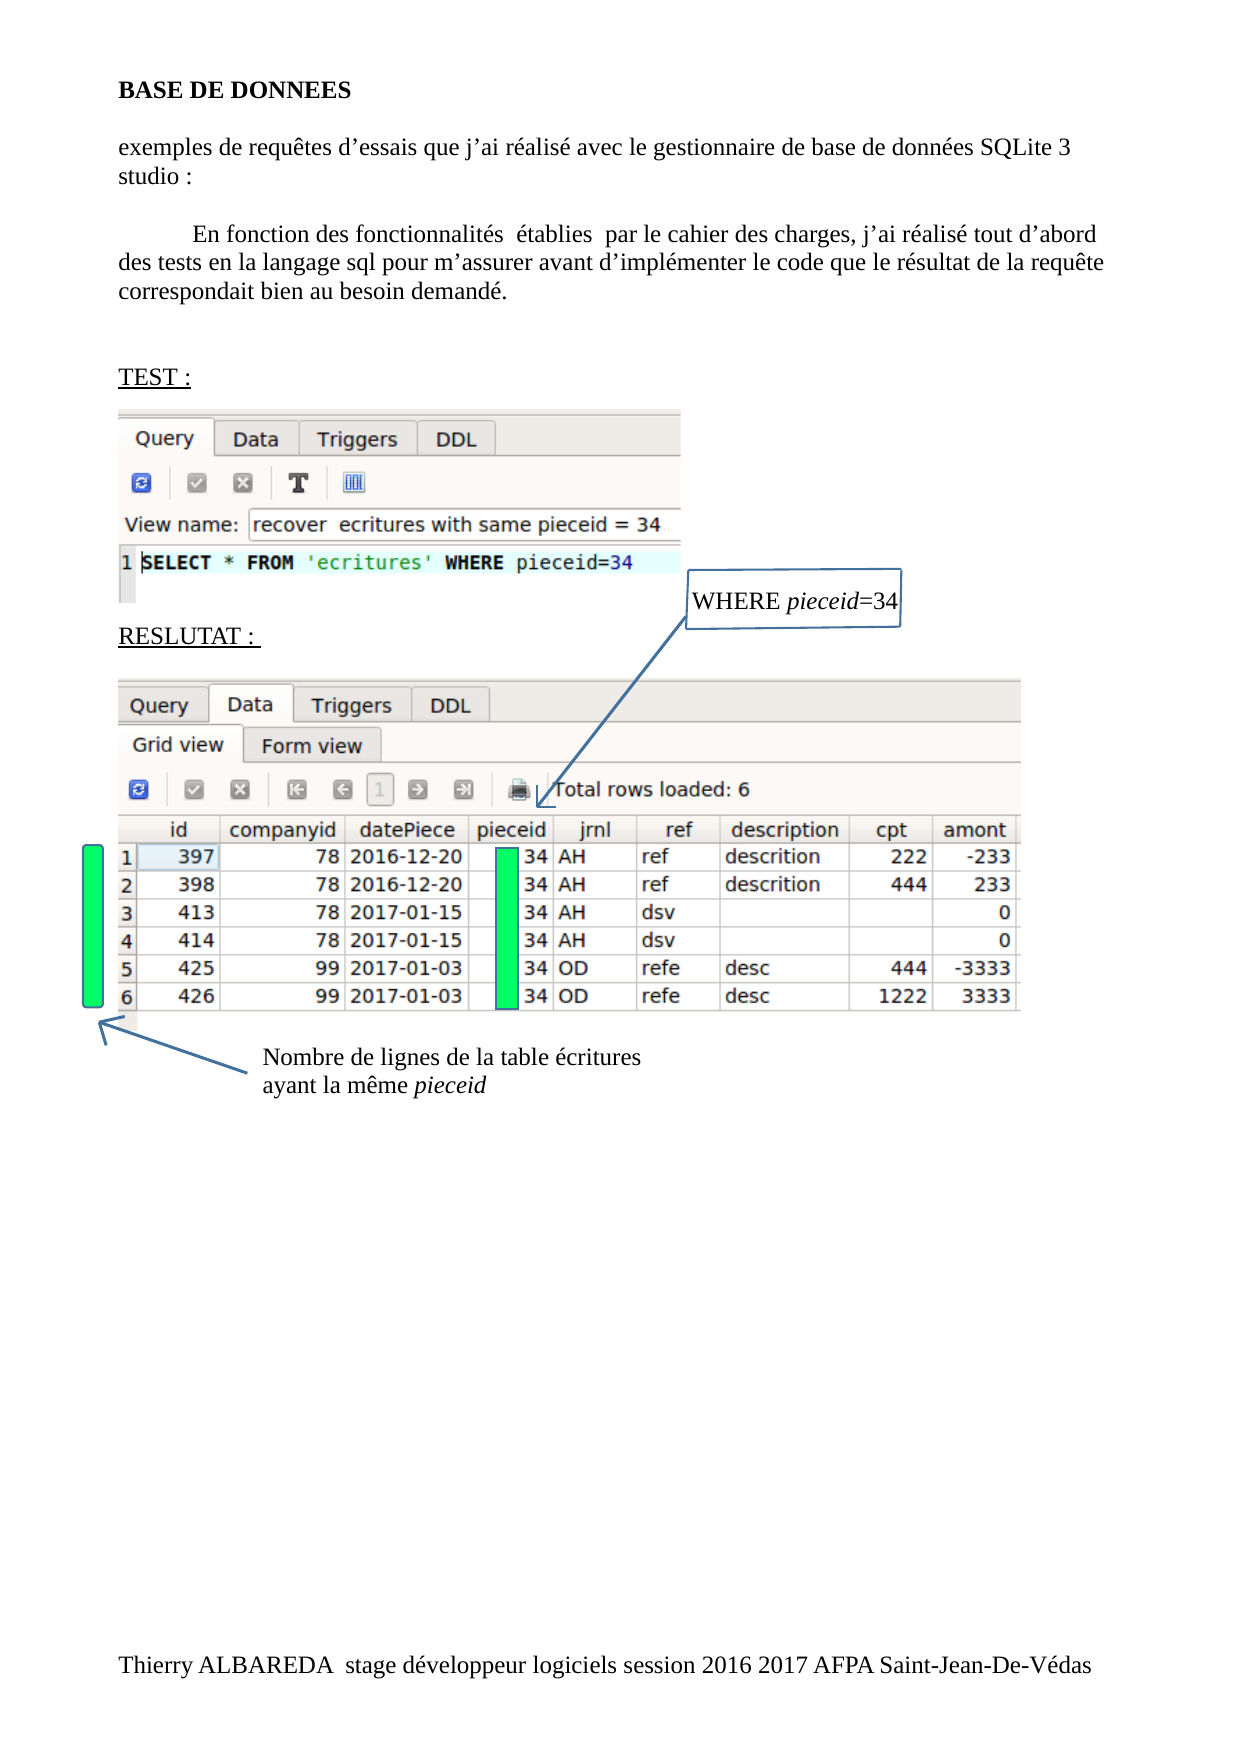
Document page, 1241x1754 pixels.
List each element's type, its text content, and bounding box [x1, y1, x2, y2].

text [663, 621, 1122, 650]
text BASE DE DONNEES [118, 75, 1122, 104]
text RESLUTAT : [118, 621, 679, 650]
picture [118, 678, 1021, 1031]
text TEST : [118, 362, 1122, 391]
text exemples de requêtes d’essais que j’ai réalisé avec le gestionnaire de base de données SQLite 3 studio : [118, 132, 1122, 190]
picture [118, 409, 681, 603]
text En fonction des fonctionnalités établies par le cahier des charges, j’ai réalisé tout d’abord des tests en la langage sql pour m’assurer avant d’implémenter le code que le résultat de la requête correspondait bien au besoin demandé. [118, 219, 1122, 305]
